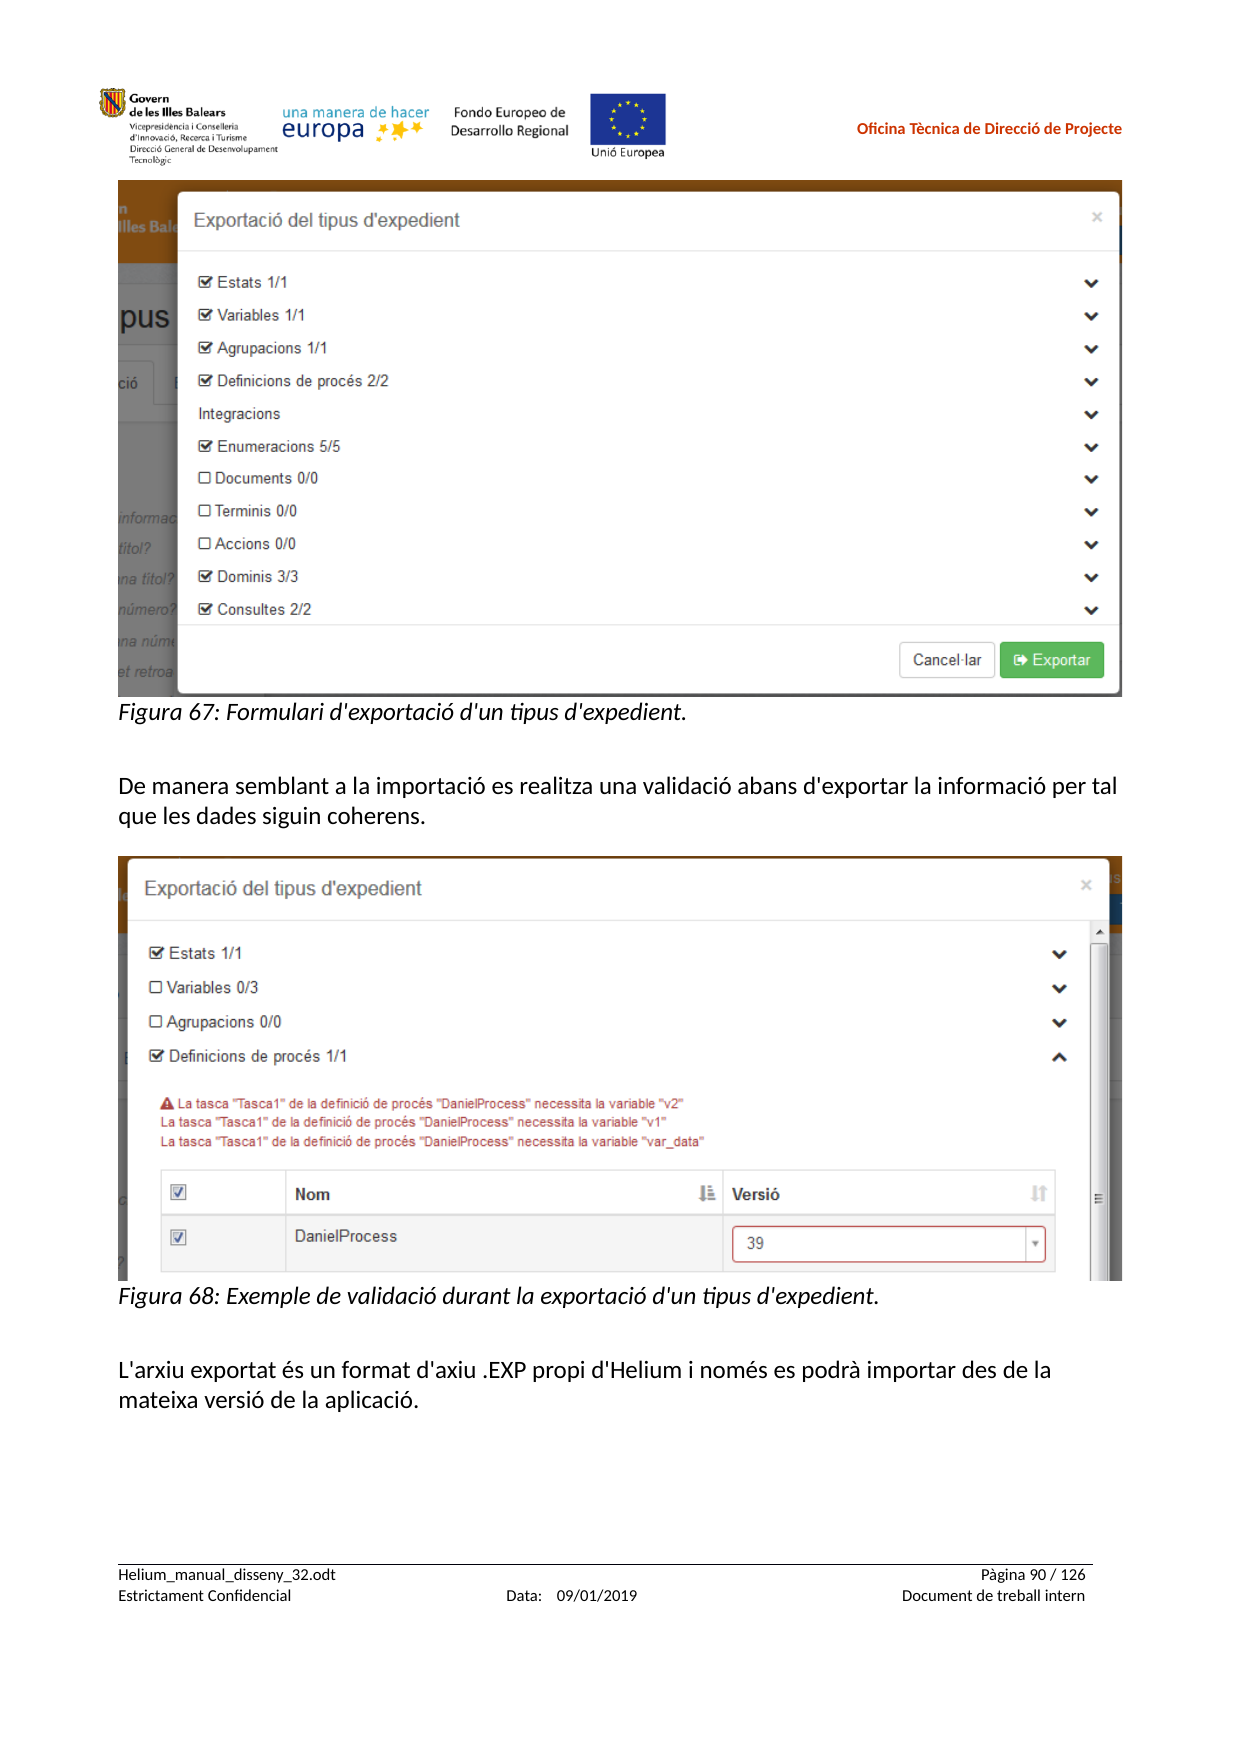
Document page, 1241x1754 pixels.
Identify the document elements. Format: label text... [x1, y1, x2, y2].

picture [99, 87, 668, 166]
text Figura 68: Exemple de validació durant la exportació d'un tipus d'expedient. [118, 1281, 1122, 1311]
text De manera semblant a la importació es realitza una validació abans d'exportar la informació per tal que les dades siguin coherens. [118, 770, 1122, 831]
picture [118, 856, 1123, 1281]
picture [118, 180, 1123, 697]
text L'arxiu exportat és un format d'axiu .EXP propi d'Helium i només es podrà importar des de la mateixa versió de la aplicació. [118, 1354, 1122, 1415]
text Figura 67: Formulari d'exportació d'un tipus d'expedient. [118, 697, 1122, 727]
